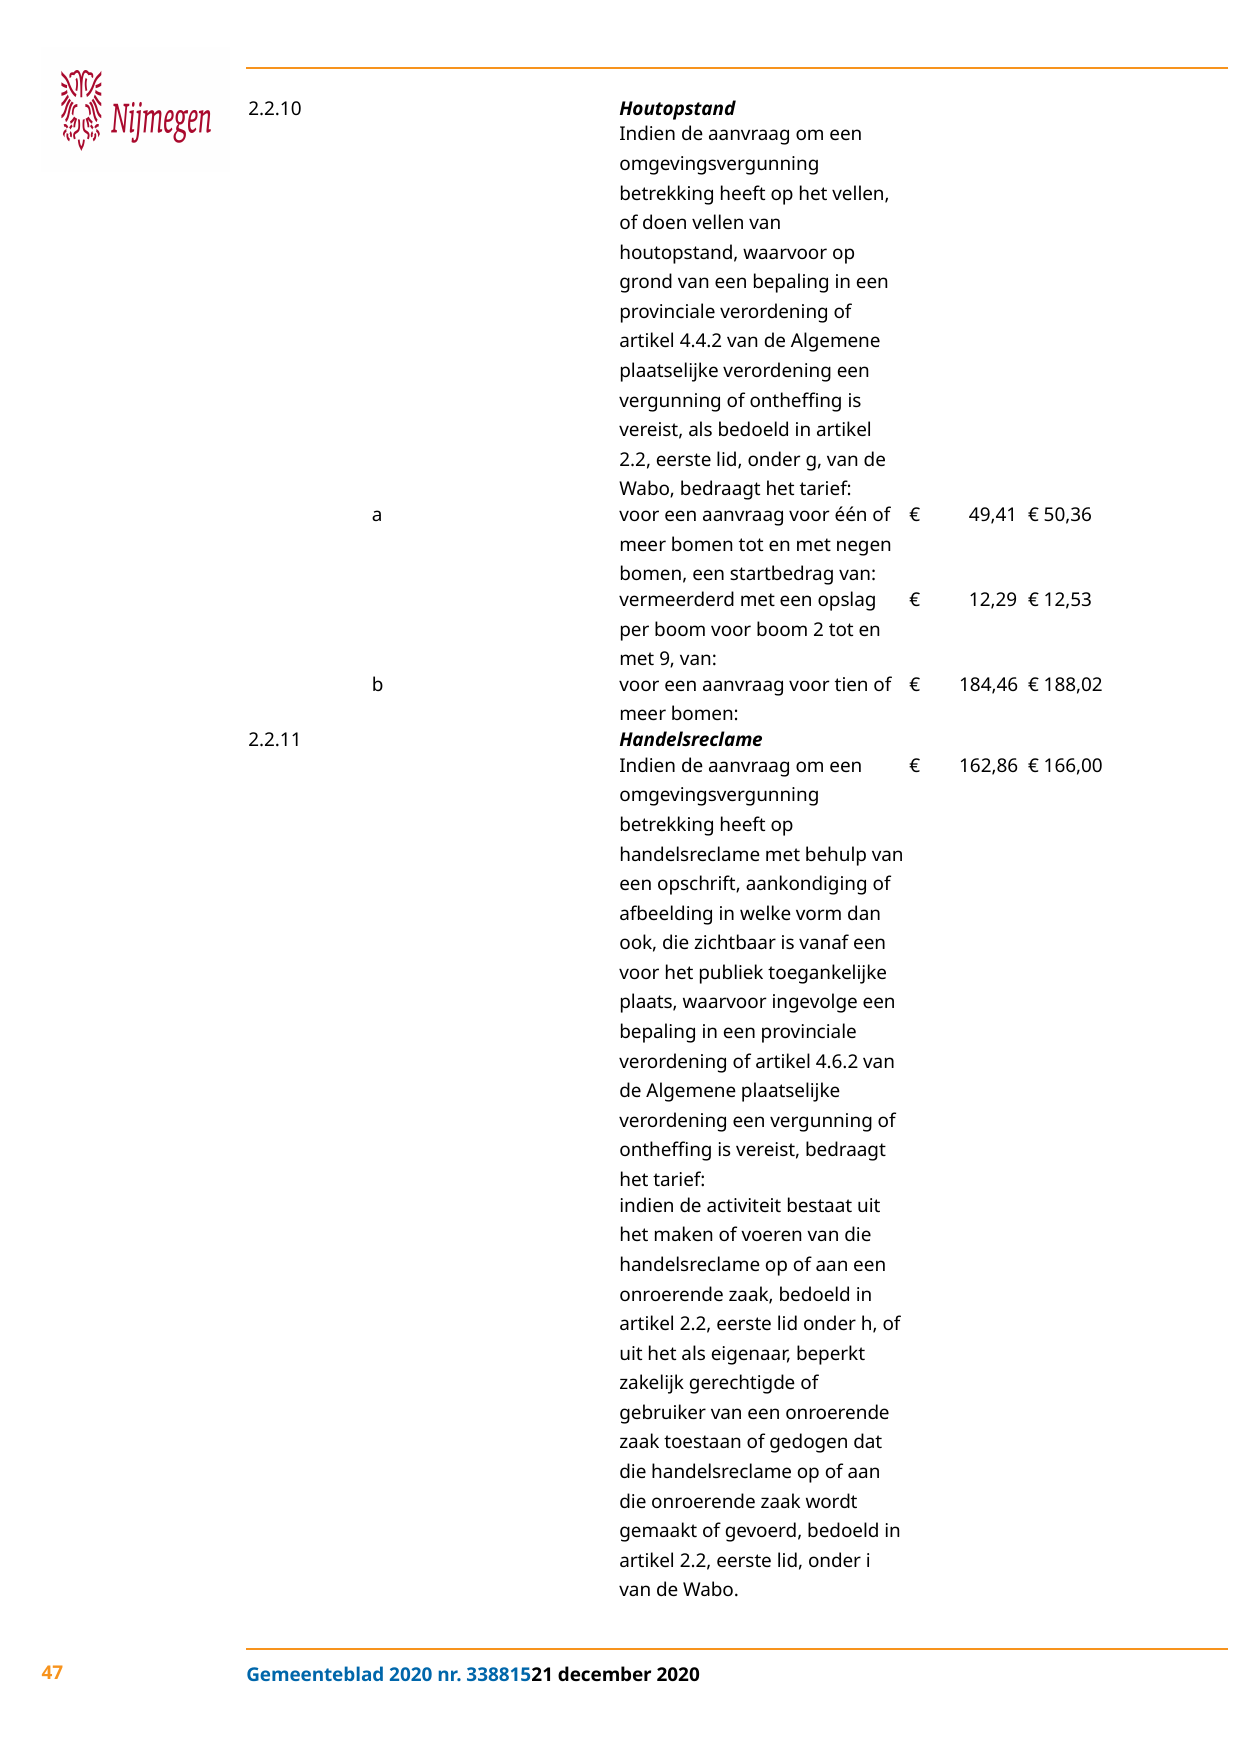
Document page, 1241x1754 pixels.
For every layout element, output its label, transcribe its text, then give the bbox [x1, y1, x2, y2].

table_cell [495, 752, 619, 1192]
table_cell [495, 95, 619, 121]
table_cell [248, 501, 372, 586]
table_cell [495, 501, 619, 586]
table_cell [248, 671, 372, 726]
table_cell [495, 671, 619, 726]
table_cell 2.2.11 [248, 726, 372, 752]
table_cell [372, 121, 495, 501]
table_cell [904, 121, 1028, 501]
table_cell vermeerderd met een opslag per boom voor boom 2 tot en met 9, van: [619, 586, 904, 671]
table_cell Indien de aanvraag om een omgevingsvergunning betrekking heeft op het vellen, of doen vellen van houtopstand, waarvoor op grond van een bepaling in een provinciale verordening of artikel 4.4.2 van de Algemene plaatselijke verordening een vergunning of ontheffing is vereist, als bedoeld in artikel 2.2, eerste lid, onder g, van de Wabo, bedraagt het tarief: [619, 121, 904, 501]
table_cell [904, 95, 1028, 121]
table_cell [372, 95, 495, 121]
table_cell [372, 586, 495, 671]
table_cell [1028, 121, 1152, 501]
table_cell € 188,02 [1028, 671, 1152, 726]
table_cell € 12,53 [1028, 586, 1152, 671]
table_cell 2.2.10 [248, 95, 372, 121]
table_cell [904, 1192, 1028, 1602]
table_cell Indien de aanvraag om een omgevingsvergunning betrekking heeft op handelsreclame met behulp van een opschrift, aankondiging of afbeelding in welke vorm dan ook, die zichtbaar is vanaf een voor het publiek toegankelijke plaats, waarvoor ingevolge een bepaling in een provinciale verordening of artikel 4.6.2 van de Algemene plaatselijke verordening een vergunning of ontheffing is vereist, bedraagt het tarief: [619, 752, 904, 1192]
table_cell [495, 121, 619, 501]
table_cell Handelsreclame [619, 726, 904, 752]
picture [41, 47, 231, 172]
table_cell [248, 1192, 372, 1602]
table_cell [248, 752, 372, 1192]
table_cell indien de activiteit bestaat uit het maken of voeren van die handelsreclame op of aan een onroerende zaak, bedoeld in artikel 2.2, eerste lid onder h, of uit het als eigenaar, beperkt zakelijk gerechtigde of gebruiker van een onroerende zaak toestaan of gedogen dat die handelsreclame op of aan die onroerende zaak wordt gemaakt of gevoerd, bedoeld in artikel 2.2, eerste lid, onder i van de Wabo. [619, 1192, 904, 1602]
table_cell voor een aanvraag voor tien of meer bomen: [619, 671, 904, 726]
table_cell [248, 586, 372, 671]
table_cell [372, 1192, 495, 1602]
table_cell [372, 752, 495, 1192]
table_cell [495, 1192, 619, 1602]
table_cell [1028, 95, 1152, 121]
table_cell [495, 726, 619, 752]
table_cell [372, 726, 495, 752]
table_cell [1028, 726, 1152, 752]
table_cell [1028, 1192, 1152, 1602]
table_cell a [372, 501, 495, 586]
table_cell [495, 586, 619, 671]
table_cell [904, 726, 1028, 752]
table_cell b [372, 671, 495, 726]
table_cell € 12,29 [904, 586, 1028, 671]
table_cell € 49,41 [904, 501, 1028, 586]
table_cell [248, 121, 372, 501]
table_cell Houtopstand [619, 95, 904, 121]
table_cell voor een aanvraag voor één of meer bomen tot en met negen bomen, een startbedrag van: [619, 501, 904, 586]
table_cell € 50,36 [1028, 501, 1152, 586]
table_cell € 162,86 [904, 752, 1028, 1192]
table_cell € 166,00 [1028, 752, 1152, 1192]
table_cell € 184,46 [904, 671, 1028, 726]
